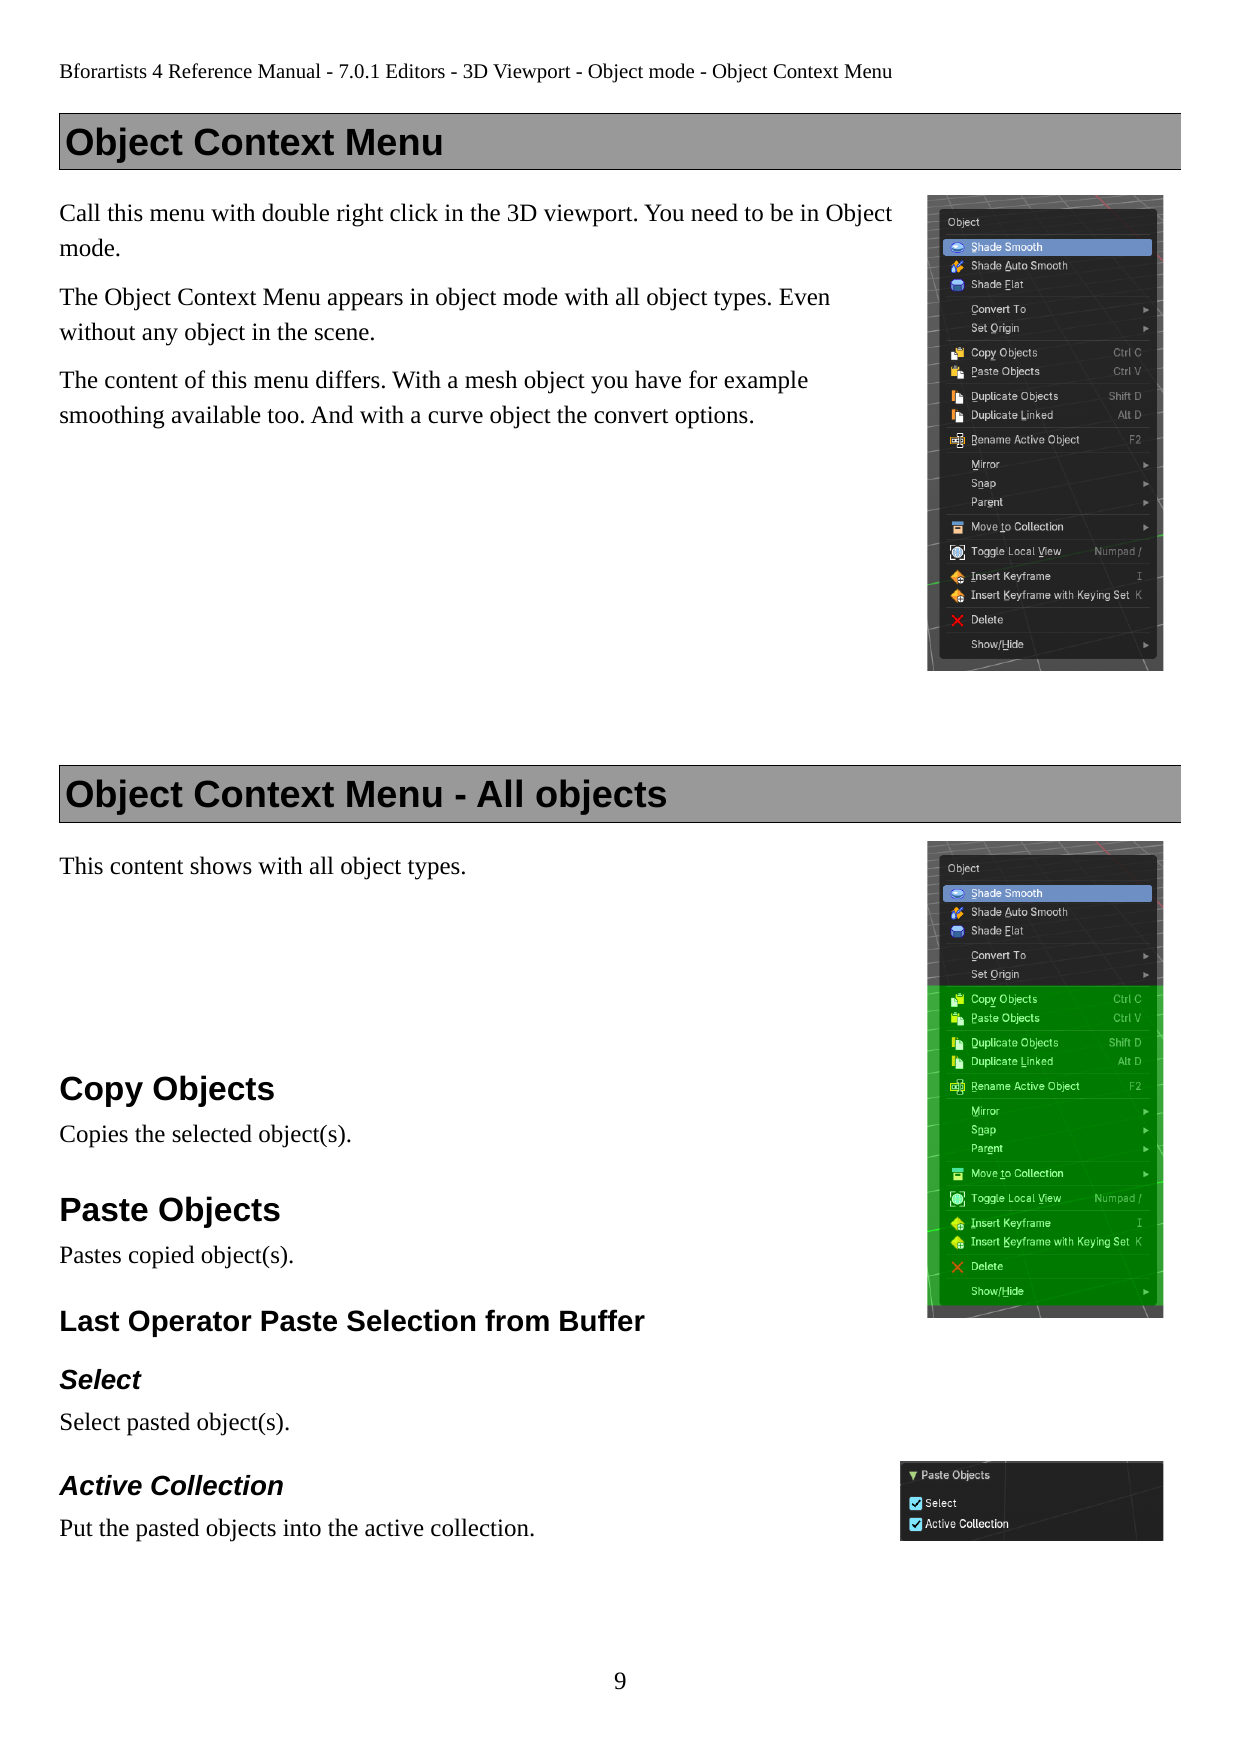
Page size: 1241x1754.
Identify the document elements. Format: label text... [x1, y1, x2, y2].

picture [927, 841, 1164, 1318]
text Call this menu with double right click in the 3D viewport. You need to be in Object mode. [59, 198, 927, 262]
subtitle Paste Objects [59, 1189, 927, 1228]
subtitle Active Collection [59, 1469, 900, 1501]
subtitle [1164, 1068, 1181, 1107]
subtitle Select [59, 1363, 1181, 1395]
subtitle [1164, 1189, 1181, 1228]
picture [900, 1461, 1164, 1541]
picture [927, 195, 1164, 671]
text The content of this menu differs. With a mesh object you have for example smoothing available too. And with a curve object the convert options. [59, 366, 927, 429]
subtitle Last Operator Paste Selection from Buffer [59, 1304, 1181, 1338]
text The Object Context Menu appears in object mode with all object types. Even without any object in the scene. [59, 282, 927, 345]
subtitle Copy Objects [59, 1068, 927, 1107]
table_header Object Context Menu - All objects [60, 766, 1181, 822]
table_header Object Context Menu [60, 114, 1181, 169]
subtitle [1164, 1469, 1181, 1501]
text Pastes copied object(s). [59, 1241, 927, 1269]
text Put the pasted objects into the active collection. [59, 1513, 1181, 1542]
text Select pasted object(s). [59, 1407, 1181, 1436]
text This content shows with all object types. [59, 851, 927, 880]
text Copies the selected object(s). [59, 1119, 927, 1148]
